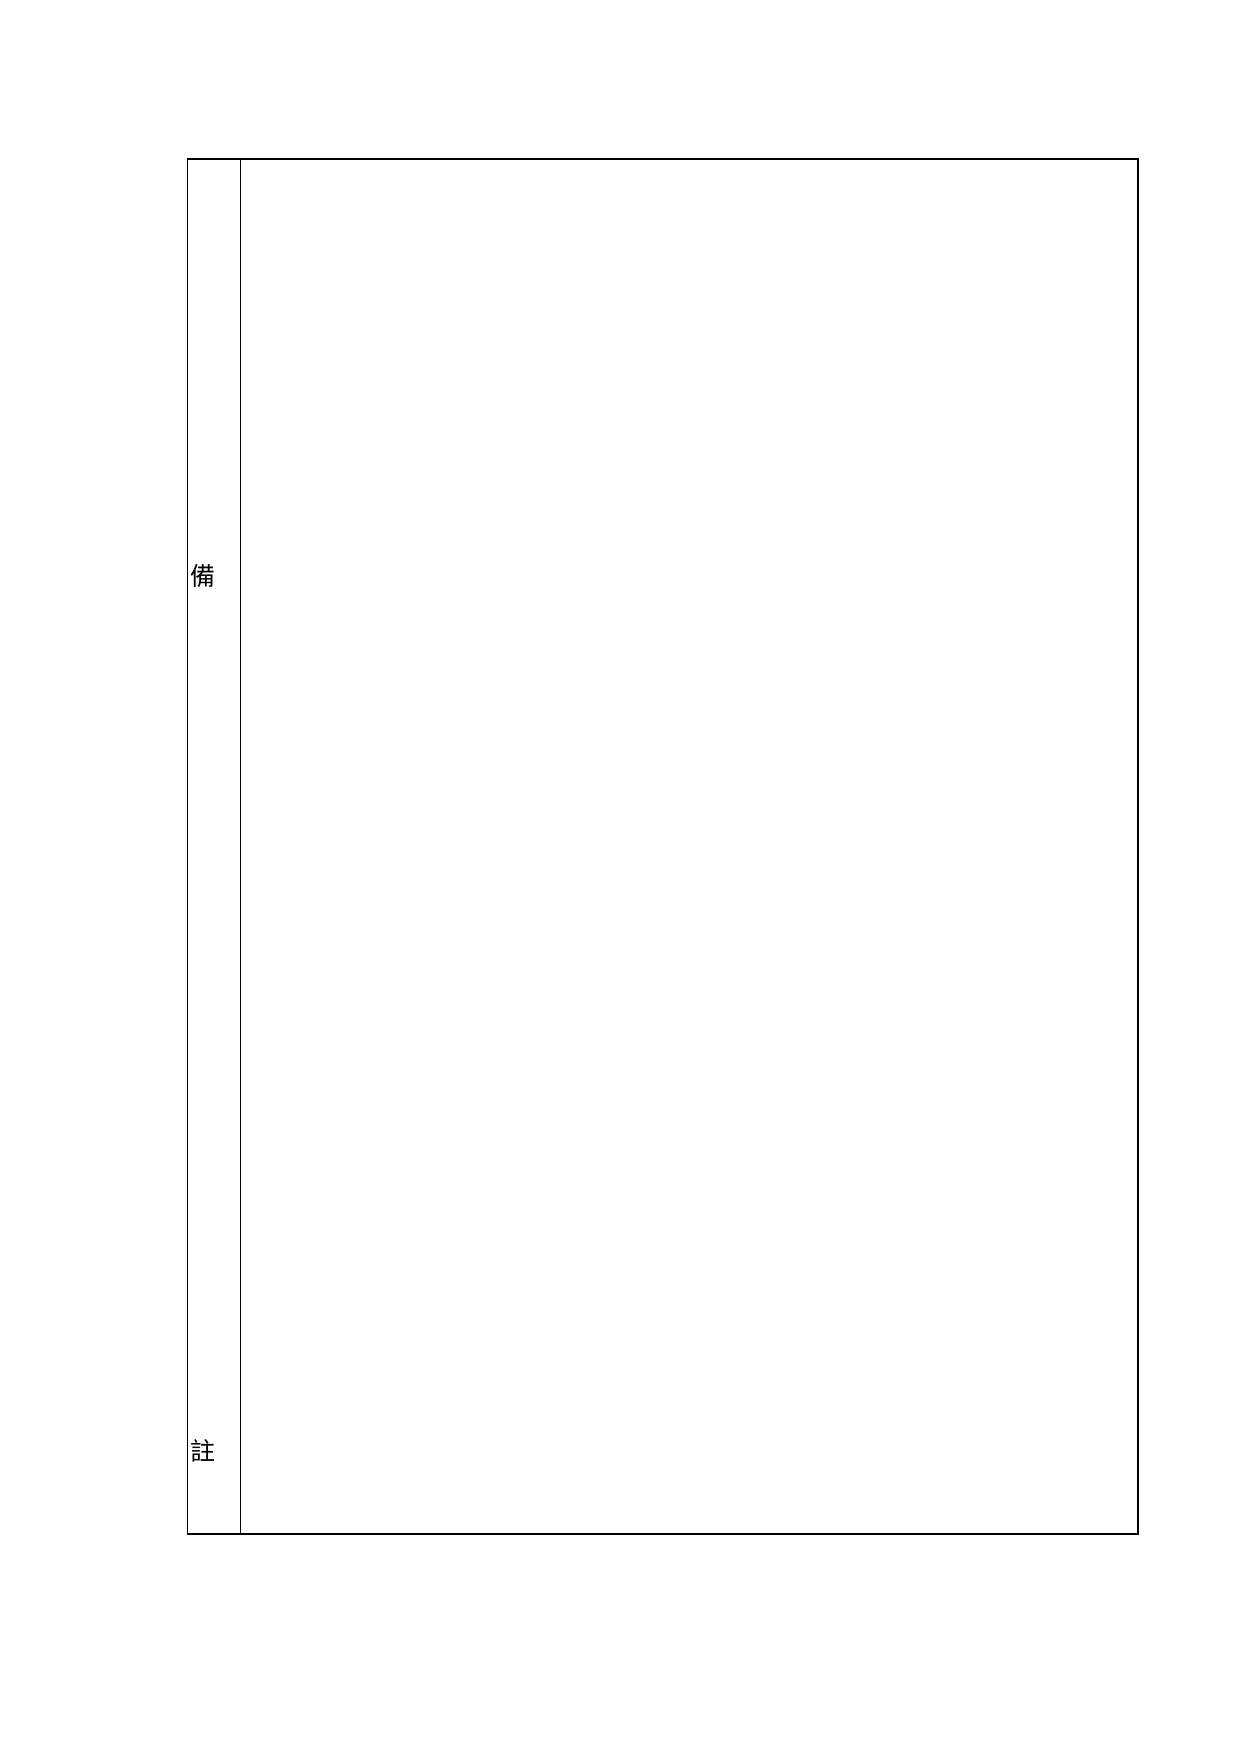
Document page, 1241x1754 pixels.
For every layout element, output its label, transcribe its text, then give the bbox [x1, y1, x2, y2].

table_cell 備 註 [188, 160, 240, 1533]
table_cell [241, 160, 1137, 1533]
